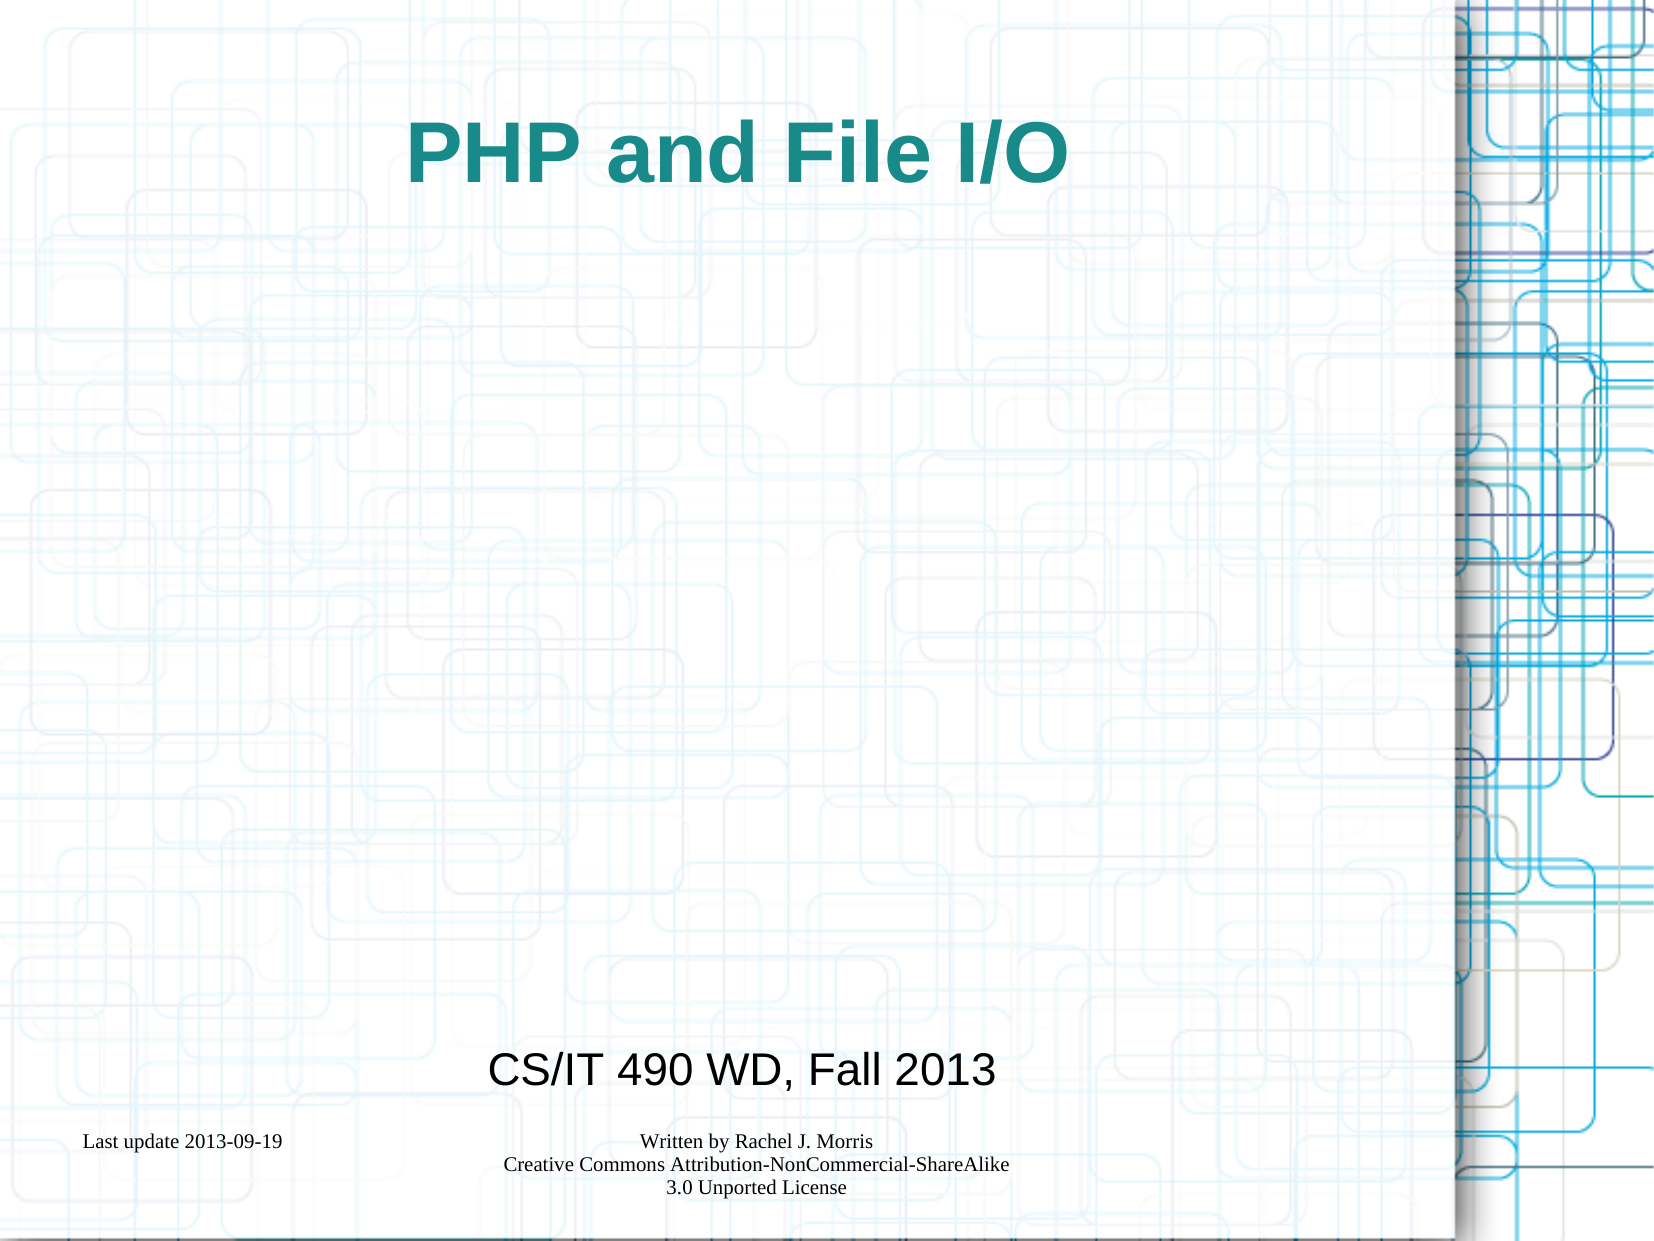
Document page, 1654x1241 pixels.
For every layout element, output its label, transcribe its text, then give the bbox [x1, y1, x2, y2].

title PHP and File I/O [59, 49, 1418, 257]
text_box CS/IT 490 WD, Fall 2013 [75, 1043, 1410, 1096]
picture [0, 0, 1654, 1241]
